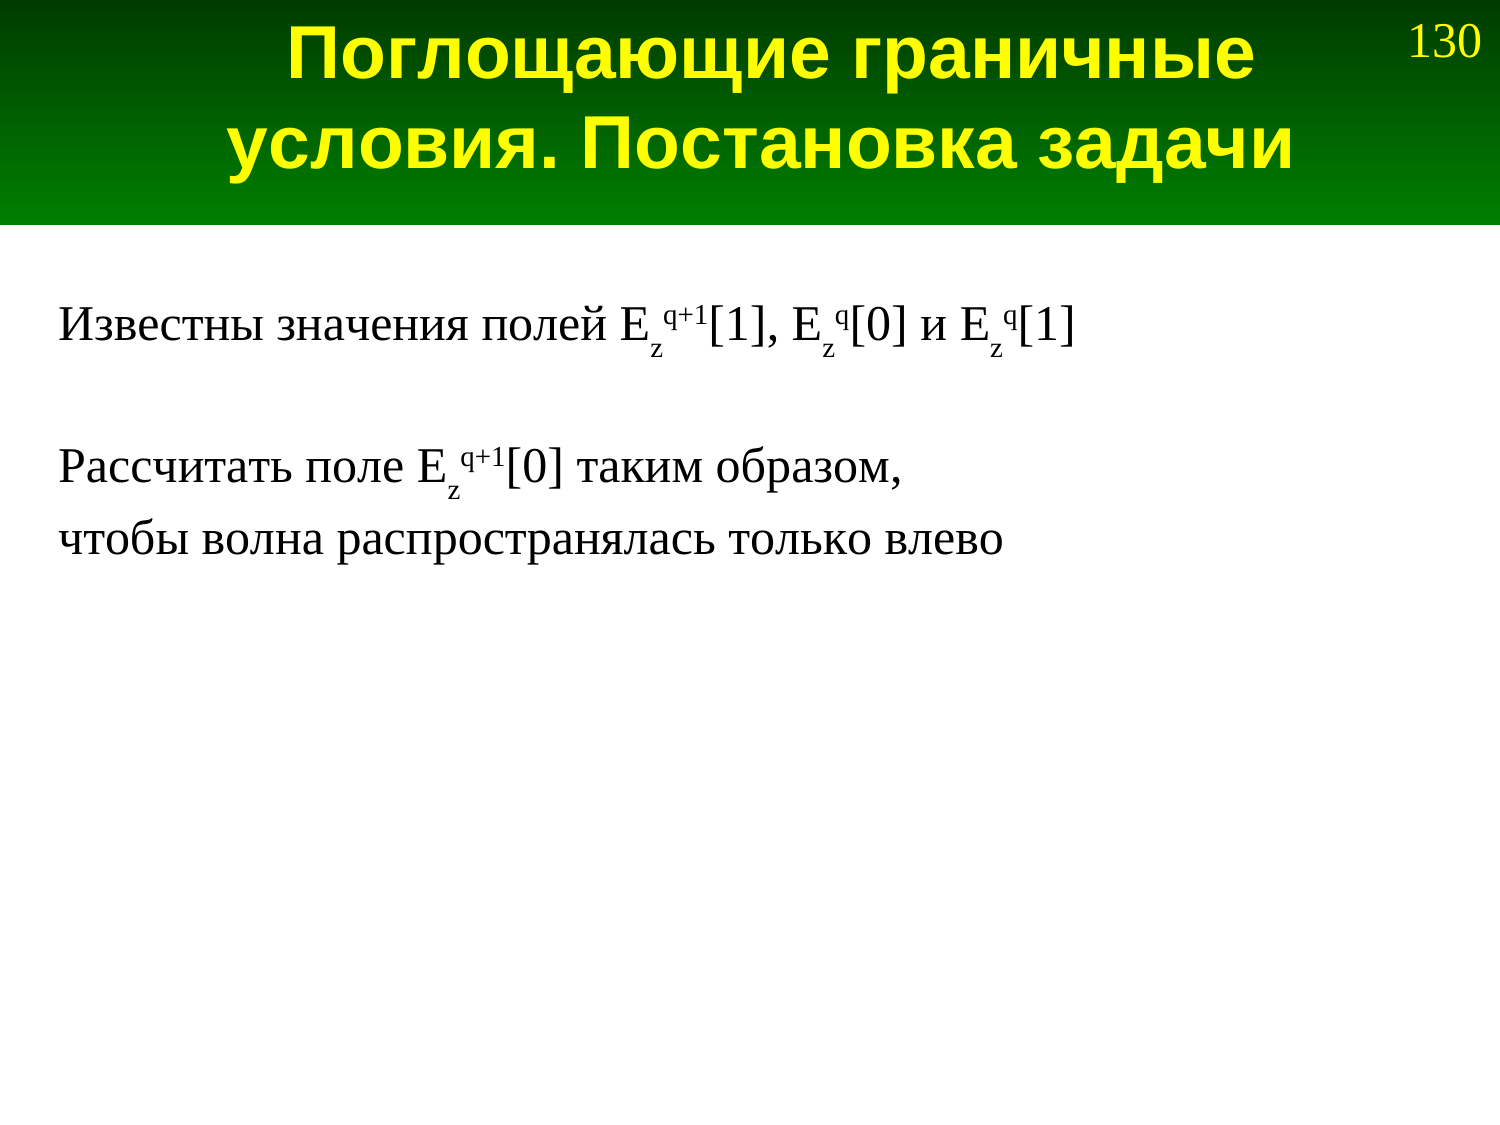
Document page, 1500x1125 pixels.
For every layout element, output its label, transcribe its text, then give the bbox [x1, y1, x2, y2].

text_box Рассчитать поле Ezq+1[0] таким образом, чтобы волна распространялась только влево [43, 431, 1453, 573]
title Поглощающие граничные условия. Постановка задачи [123, 0, 1399, 192]
text_box Известны значения полей Ezq+1[1], Ezq[0] и Ezq[1] [43, 283, 1453, 431]
